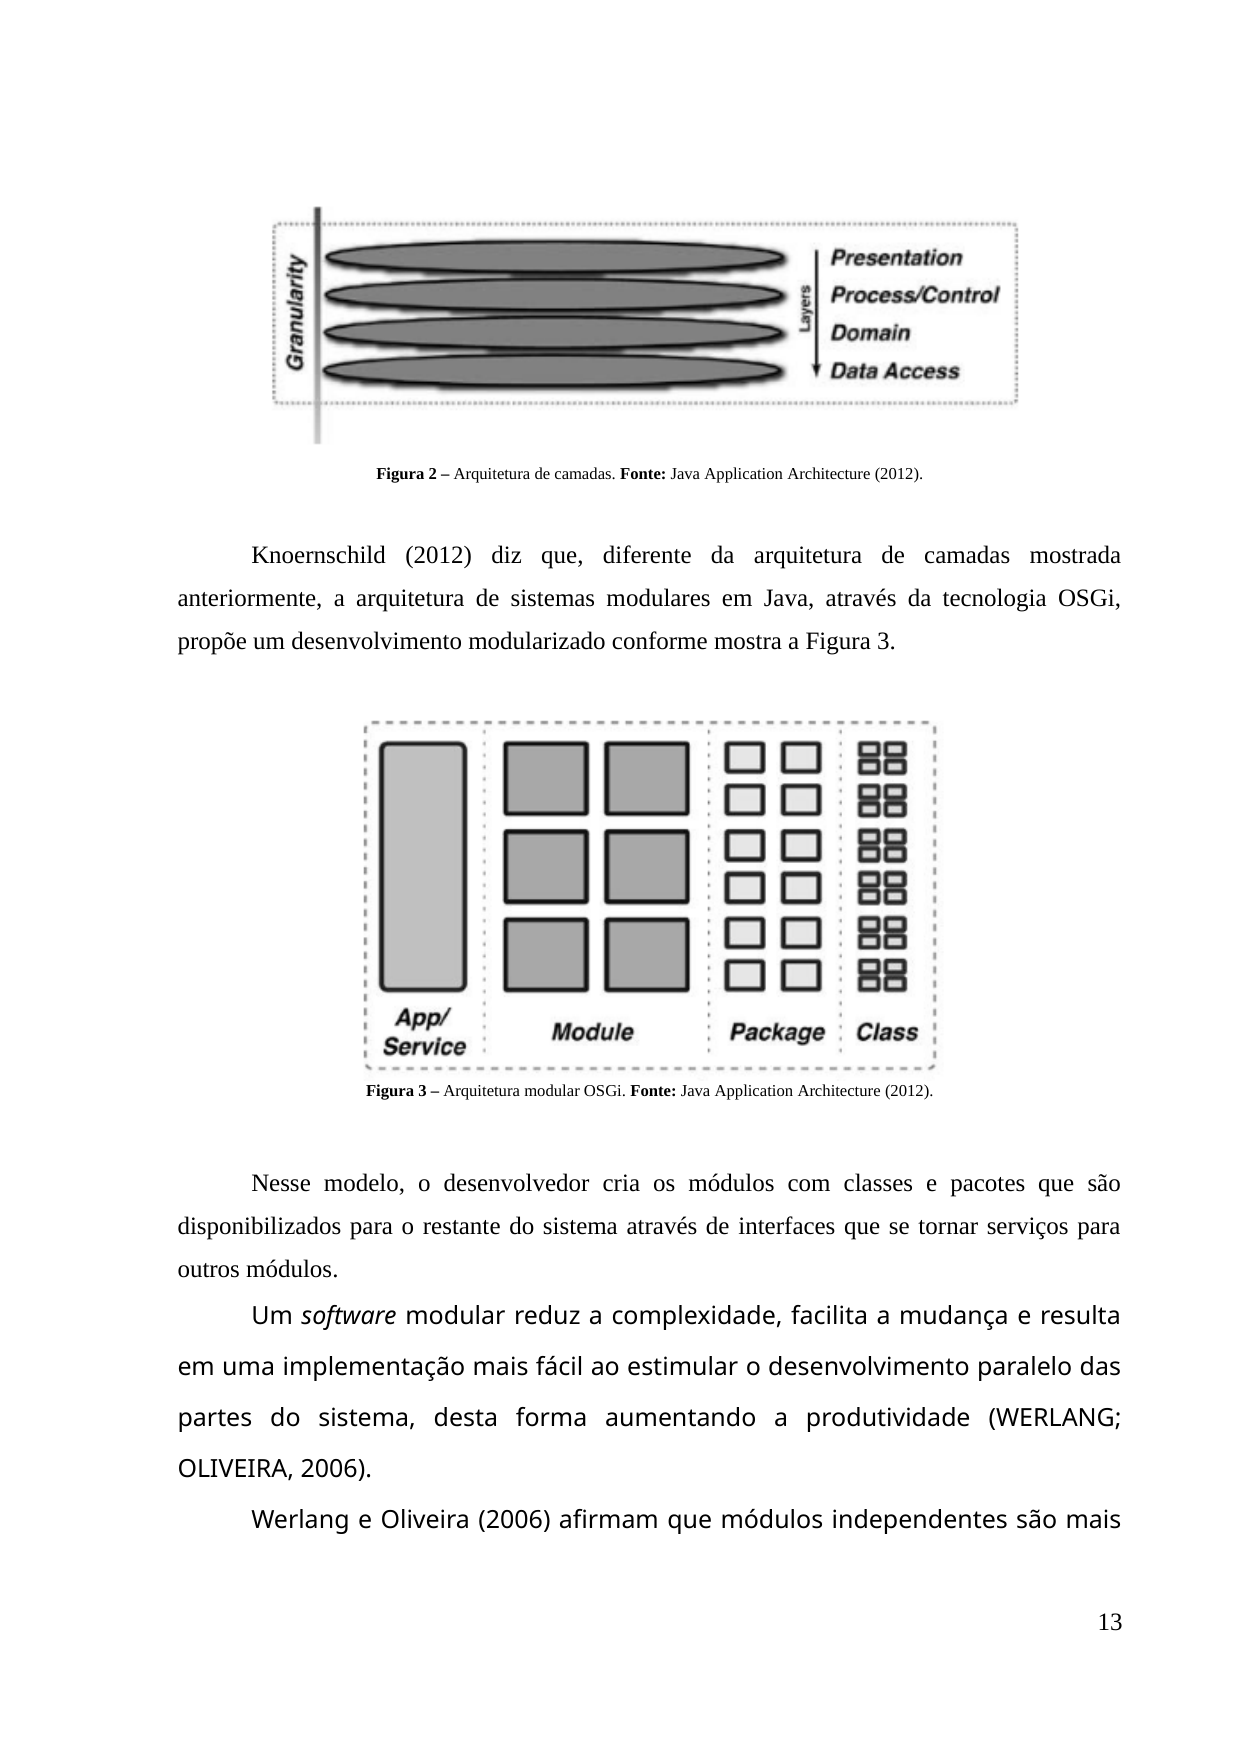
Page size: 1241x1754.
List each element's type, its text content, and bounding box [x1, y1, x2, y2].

picture [355, 712, 944, 1081]
text Figura 3 – Arquitetura modular OSGi. Fonte: Java Application Architecture (2012). [361, 1081, 939, 1099]
text Nesse modelo, o desenvolvedor cria os módulos com classes e pacotes que são disponibilizados para o restante do sistema através de interfaces que se tornar serviços para outros módulos. [177, 1168, 1122, 1283]
text Werlang e Oliveira (2006) afirmam que módulos independentes são mais [177, 1502, 1122, 1536]
text Knoernschild (2012) diz que, diferente da arquitetura de camadas mostrada anteriormente, a arquitetura de sistemas modulares em Java, através da tecnologia OSGi, propõe um desenvolvimento modularizado conforme mostra a Figura 3. [177, 540, 1122, 655]
text Um software modular reduz a complexidade, facilita a mudança e resulta em uma implementação mais fácil ao estimular o desenvolvimento paralelo das partes do sistema, desta forma aumentando a produtividade (WERLANG; OLIVEIRA, 2006). [177, 1297, 1122, 1485]
text Figura 2 – Arquitetura de camadas. Fonte: Java Application Architecture (2012). [230, 464, 1069, 483]
picture [230, 177, 1070, 464]
